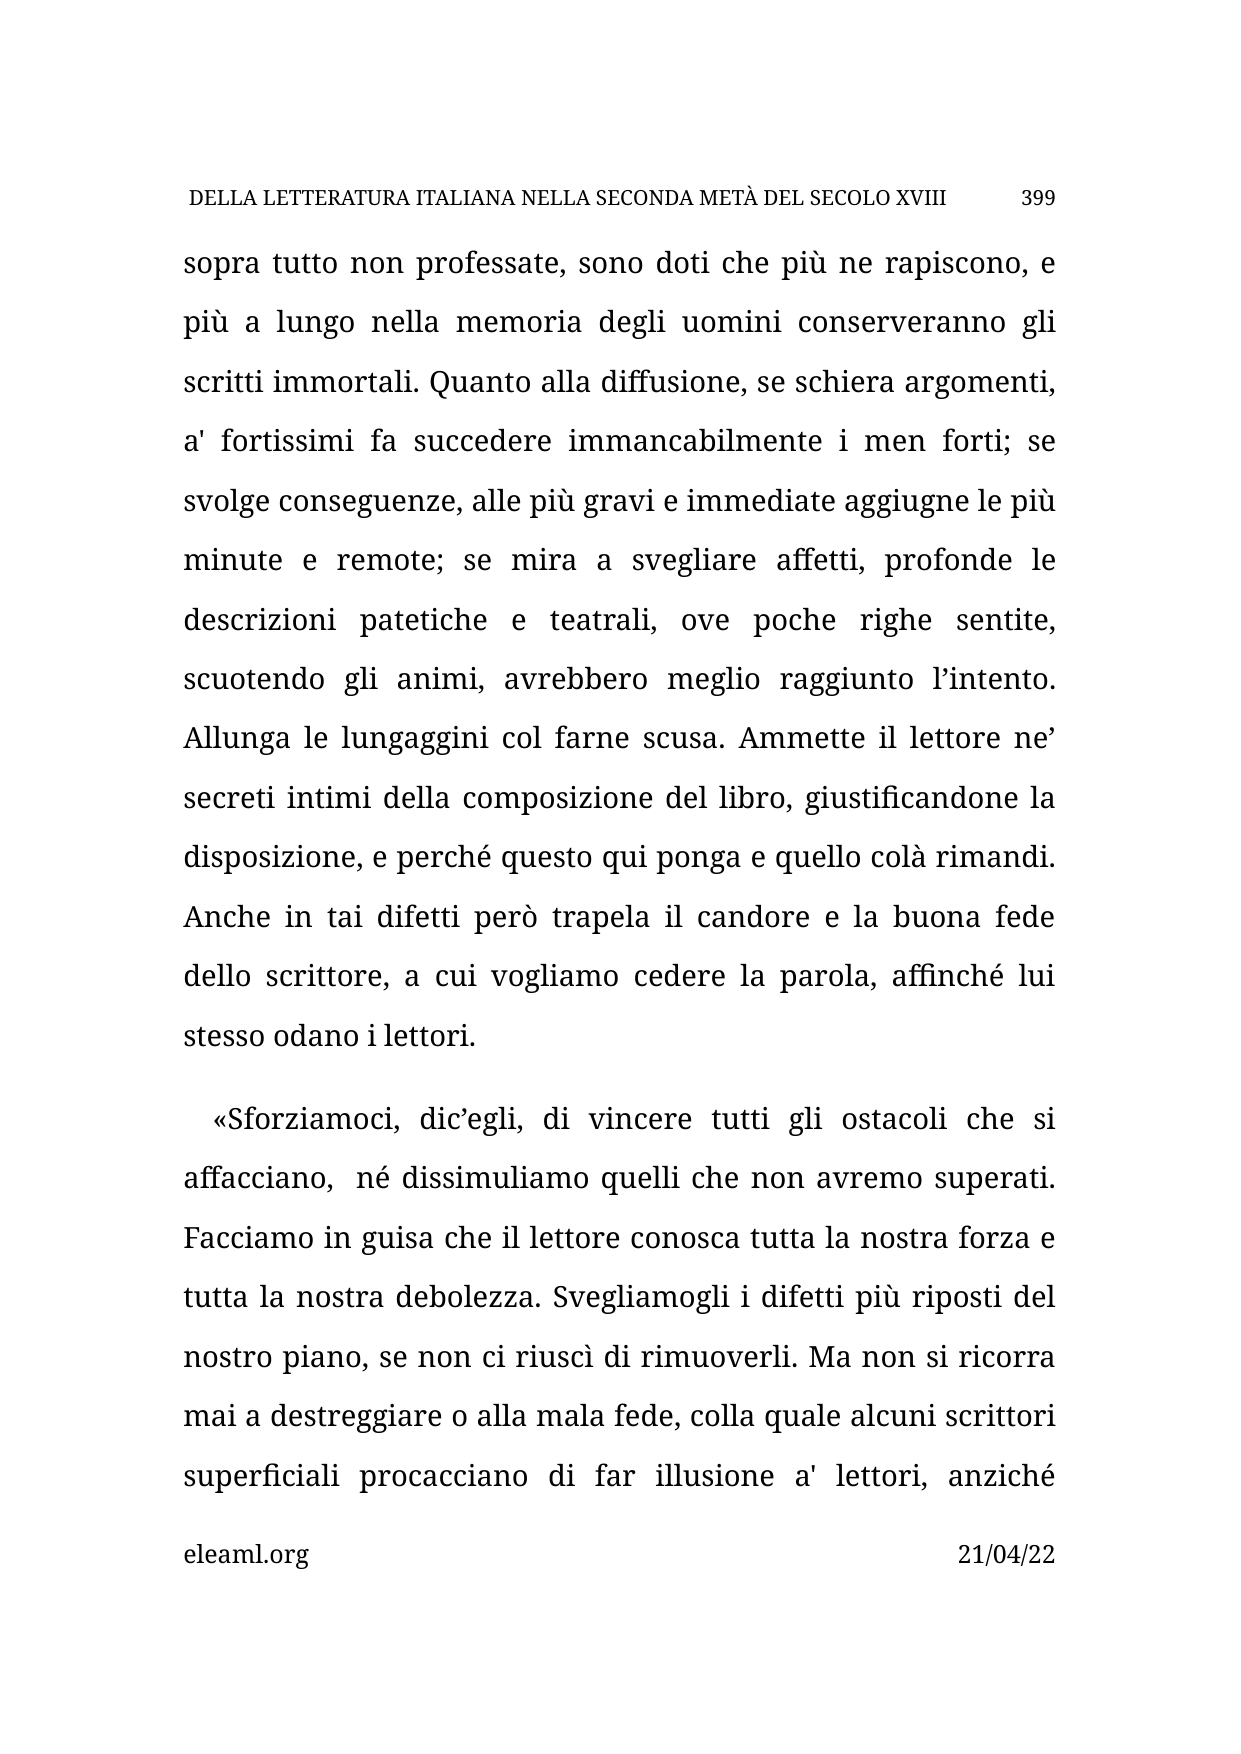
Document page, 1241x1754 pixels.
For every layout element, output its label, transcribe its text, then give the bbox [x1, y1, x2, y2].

text «Sforziamoci, dic’egli, di vincere tutti gli ostacoli che si affacciano, né dissimuliamo quelli che non avremo superati. Facciamo in guisa che il lettore conosca tutta la nostra forza e tutta la nostra debolezza. Svegliamogli i difetti più riposti del nostro piano, se non ci riuscì di rimuoverli. Ma non si ricorra mai a destreggiare o alla mala fede, colla quale alcuni scrittori superficiali procacciano di far illusione a' lettori, anziché [183, 1098, 1057, 1495]
text sopra tutto non professate, sono doti che più ne rapiscono, e più a lungo nella memoria degli uomini conserveranno gli scritti immortali. Quanto alla diffusione, se schiera argomenti, a' fortissimi fa succedere immancabilmente i men forti; se svolge conseguenze, alle più gravi e immediate aggiugne le più minute e remote; se mira a svegliare affetti, profonde le descrizioni patetiche e teatrali, ove poche righe sentite, scuotendo gli animi, avrebbero meglio raggiunto l’intento. Allunga le lungaggini col farne scusa. Ammette il lettore ne’ secreti intimi della composizione del libro, giustificandone la disposizione, e perché questo qui ponga e quello colà rimandi. Anche in tai difetti però trapela il candore e la buona fede dello scrittore, a cui vogliamo cedere la parola, affinché lui stesso odano i lettori. [183, 242, 1057, 1055]
